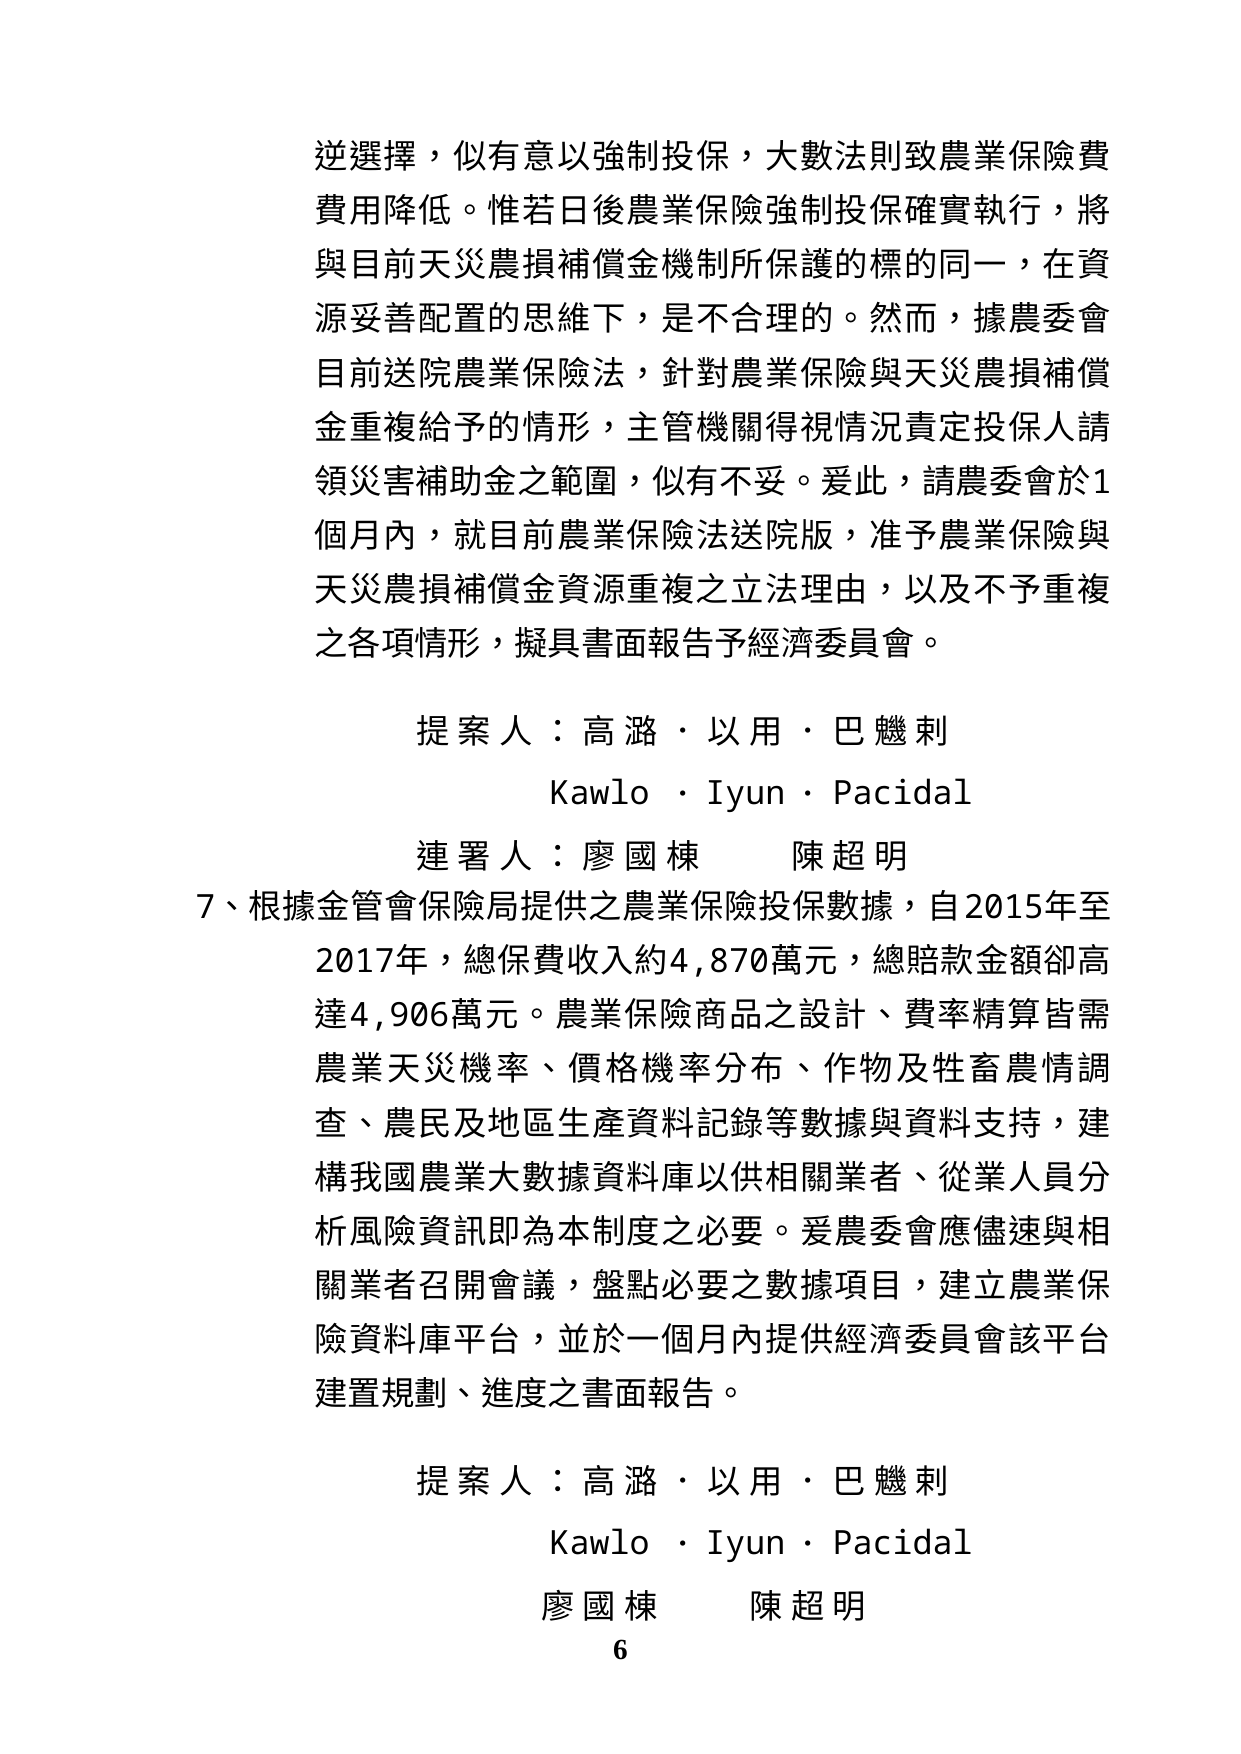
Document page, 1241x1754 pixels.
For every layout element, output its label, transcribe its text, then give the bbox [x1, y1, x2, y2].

list 根據金管會保險局提供之農業保險投保數據，自2015年至2017年，總保費收入約4,870萬元，總賠款金額卻高達4,906萬元。農業保險商品之設計、費率精算皆需農業天災機率、價格機率分布、作物及牲畜農情調查、農民及地區生產資料記錄等數據與資料支持，建構我國農業大數據資料庫以供相關業者、從業人員分析風險資訊即為本制度之必要。爰農委會應儘速與相關業者召開會議，盤點必要之數據項目，建立農業保險資料庫平台，並於一個月內提供經濟委員會該平台建置規劃、進度之書面報告。 [195, 875, 1111, 1417]
text 連署人：廖國棟 陳超明 [397, 812, 1016, 875]
text 提案人：高潞．以用．巴魕剌Kawlo．Iyun．Pacidal [397, 687, 1016, 812]
text 提案人：高潞．以用．巴魕剌Kawlo．Iyun．Pacidal 廖國棟 陳超明 [397, 1437, 1016, 1625]
list 逆選擇，似有意以強制投保，大數法則致農業保險費費用降低。惟若日後農業保險強制投保確實執行，將與目前天災農損補償金機制所保護的標的同一，在資源妥善配置的思維下，是不合理的。然而，據農委會目前送院農業保險法，針對農業保險與天災農損補償金重複給予的情形，主管機關得視情況責定投保人請領災害補助金之範圍，似有不妥。爰此，請農委會於1個月內，就目前農業保險法送院版，准予農業保險與天災農損補償金資源重複之立法理由，以及不予重複之各項情形，擬具書面報告予經濟委員會。 [195, 125, 1111, 667]
